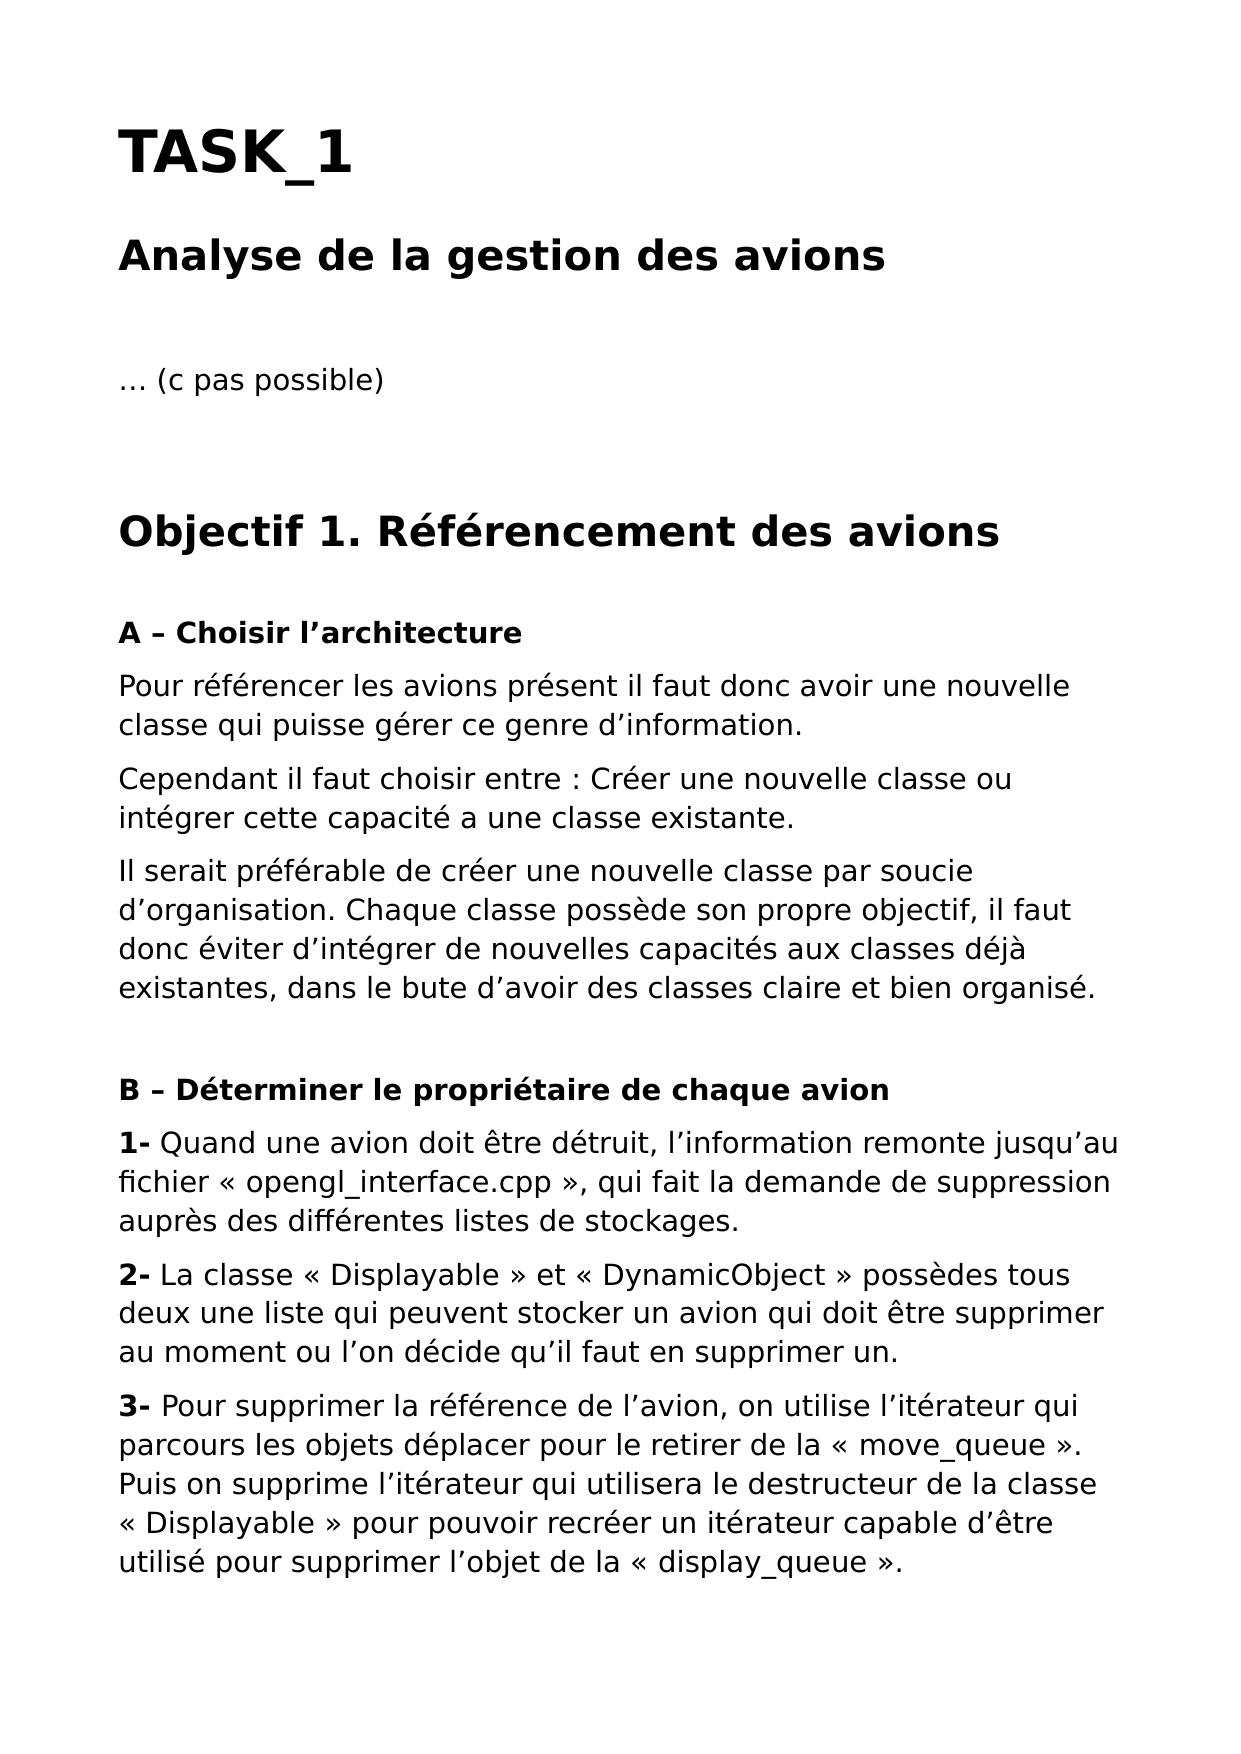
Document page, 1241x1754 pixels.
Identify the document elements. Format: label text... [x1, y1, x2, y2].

text Pour référencer les avions présent il faut donc avoir une nouvelle classe qui puisse gérer ce genre d’information. [118, 670, 1122, 743]
text B – Déterminer le propriétaire de chaque avion [118, 1073, 1122, 1107]
text 1- Quand une avion doit être détruit, l’information remonte jusqu’au fichier « opengl_interface.cpp », qui fait la demande de suppression auprès des différentes listes de stockages. [118, 1126, 1122, 1238]
subtitle Analyse de la gestion des avions [118, 232, 1122, 280]
text A – Choisir l’architecture [118, 616, 1122, 650]
text TASK_1 [118, 118, 1122, 186]
text 2- La classe « Displayable » et « DynamicObject » possèdes tous deux une liste qui peuvent stocker un avion qui doit être supprimer au moment ou l’on décide qu’il faut en supprimer un. [118, 1258, 1122, 1370]
text Il serait préférable de créer une nouvelle classe par soucie d’organisation. Chaque classe possède son propre objectif, il faut donc éviter d’intégrer de nouvelles capacités aux classes déjà existantes, dans le bute d’avoir des classes claire et bien organisé. [118, 855, 1122, 1006]
text Cependant il faut choisir entre : Créer une nouvelle classe ou intégrer cette capacité a une classe existante. [118, 762, 1122, 835]
text … (c pas possible) [118, 363, 1122, 397]
subtitle Objectif 1. Référencement des avions [118, 508, 1122, 556]
text 3- Pour supprimer la référence de l’avion, on utilise l’itérateur qui parcours les objets déplacer pour le retirer de la « move_queue ». Puis on supprime l’itérateur qui utilisera le destructeur de la classe « Displayable » pour pouvoir recréer un itérateur capable d’être utilisé pour supprimer l’objet de la « display_queue ». [118, 1389, 1122, 1579]
